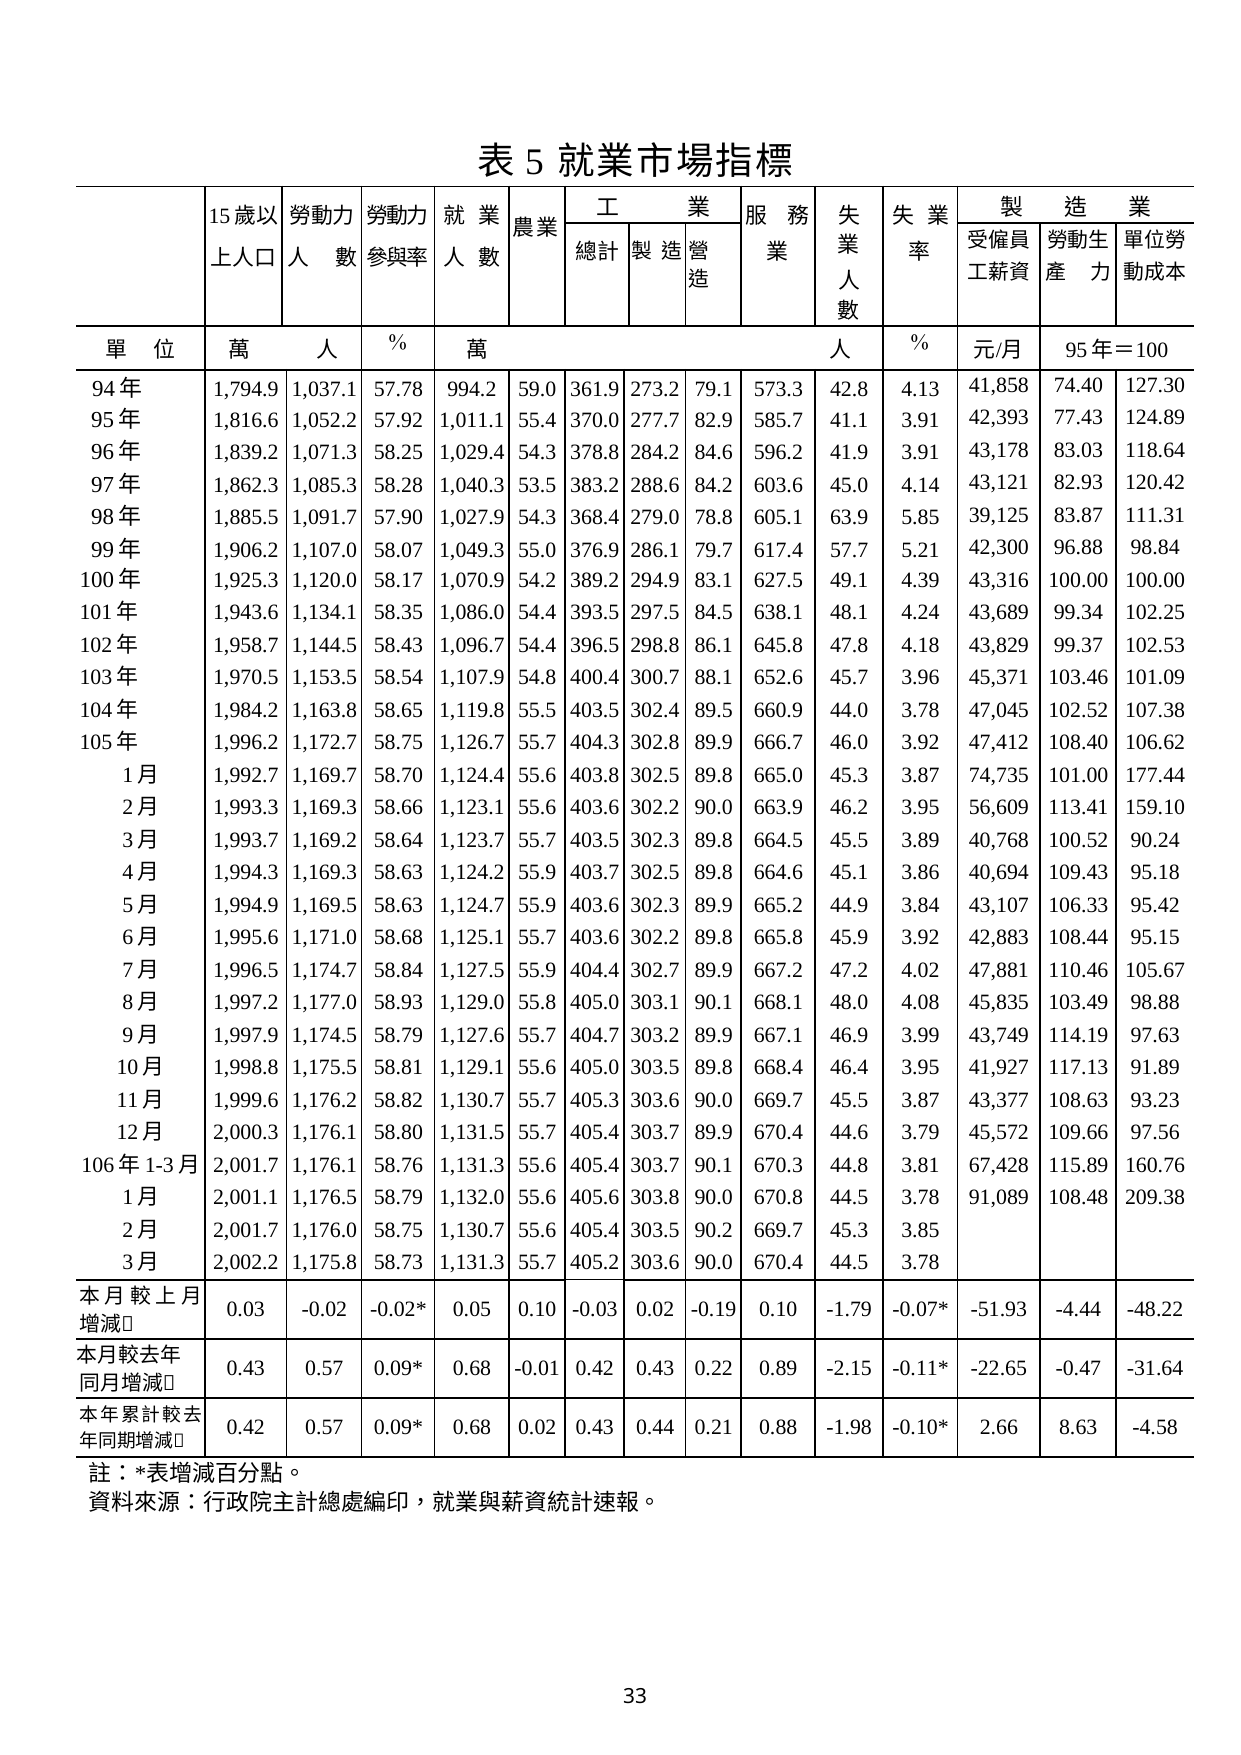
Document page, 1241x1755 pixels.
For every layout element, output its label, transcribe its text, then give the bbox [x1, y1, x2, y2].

table_cell 1,130.7 [435, 1214, 508, 1246]
table_cell 45,572 [958, 1116, 1039, 1149]
table_cell 0.68 [435, 1399, 508, 1456]
table_cell 43,749 [958, 1019, 1039, 1051]
table_cell 1,906.2 [206, 531, 286, 564]
table_cell 101.00 [1041, 759, 1115, 791]
table_cell 58.75 [362, 726, 434, 759]
table_cell 43,316 [958, 564, 1039, 596]
table_cell 1,131.3 [435, 1246, 508, 1279]
table_cell 2.66 [958, 1399, 1039, 1456]
table_cell 627.5 [742, 564, 814, 596]
table_cell 1,144.5 [287, 629, 361, 661]
table_header 15歲以 上人口 [206, 187, 281, 325]
table_cell 1,175.5 [287, 1051, 361, 1084]
table_cell 403.6 [566, 921, 623, 954]
table_cell 12月 [76, 1116, 204, 1149]
table_cell 89.9 [686, 726, 740, 759]
table_cell 4.08 [884, 986, 957, 1019]
table_cell 603.6 [742, 466, 814, 499]
table_cell 303.5 [625, 1051, 685, 1084]
table_cell 279.0 [625, 499, 685, 531]
table_cell 209.38 [1117, 1181, 1193, 1214]
table_cell 82.9 [686, 401, 740, 434]
table_cell -0.19 [686, 1281, 740, 1338]
table_cell 本月較上月增減 [76, 1281, 204, 1338]
table_cell 100.00 [1041, 564, 1115, 596]
table_cell -22.65 [958, 1340, 1039, 1397]
table_cell 58.93 [362, 986, 434, 1019]
table_cell 405.6 [566, 1181, 623, 1214]
table_cell 58.25 [362, 434, 434, 466]
table_cell 96年 [76, 434, 204, 466]
table_cell 585.7 [742, 401, 814, 434]
table_cell 55.4 [510, 401, 564, 434]
table_cell 45.0 [816, 466, 882, 499]
table_cell 1,124.2 [435, 856, 508, 889]
table_cell 89.8 [686, 759, 740, 791]
table_cell 44.0 [816, 694, 882, 726]
table_cell 393.5 [566, 596, 623, 629]
table_cell 1,123.7 [435, 824, 508, 856]
table_cell 102年 [76, 629, 204, 661]
table_cell 0.88 [742, 1399, 814, 1456]
table_cell 46.2 [816, 791, 882, 824]
table_cell 405.3 [566, 1084, 623, 1116]
table_cell 3.84 [884, 889, 957, 921]
table_cell 90.0 [686, 1246, 740, 1279]
table_cell 652.6 [742, 661, 814, 694]
table_cell 1,999.6 [206, 1084, 286, 1116]
table_cell 55.6 [510, 791, 564, 824]
table_cell 2,002.2 [206, 1246, 286, 1279]
table_cell 101.09 [1117, 661, 1193, 694]
table_cell 43,829 [958, 629, 1039, 661]
table_cell 1,107.0 [287, 531, 361, 564]
table_header 就 業 人 數 [435, 187, 508, 325]
table_cell 55.7 [510, 1019, 564, 1051]
table_cell 3月 [76, 1246, 204, 1279]
table_cell 1,096.7 [435, 629, 508, 661]
table_cell 668.1 [742, 986, 814, 1019]
table_cell 55.6 [510, 1214, 564, 1246]
table_cell 55.6 [510, 1051, 564, 1084]
table_cell 44.5 [816, 1181, 882, 1214]
table_cell 106.62 [1117, 726, 1193, 759]
table_cell 1,176.1 [287, 1149, 361, 1181]
table_cell 3.86 [884, 856, 957, 889]
table_cell 117.13 [1041, 1051, 1115, 1084]
table_cell 47,881 [958, 954, 1039, 986]
table_cell 44.6 [816, 1116, 882, 1149]
table_cell 1,862.3 [206, 466, 286, 499]
table_cell 0.43 [566, 1399, 623, 1456]
table_cell 58.65 [362, 694, 434, 726]
table_cell 405.4 [566, 1149, 623, 1181]
table_cell -0.11* [884, 1340, 957, 1397]
table_cell 1,175.8 [287, 1246, 361, 1279]
table_header [76, 187, 204, 325]
table_cell 378.8 [566, 434, 623, 466]
table_cell 1,984.2 [206, 694, 286, 726]
table_cell 42,883 [958, 921, 1039, 954]
table_cell -4.58 [1117, 1399, 1193, 1456]
table_cell 45.9 [816, 921, 882, 954]
table_cell 總計 [566, 224, 628, 325]
table_cell 1,176.1 [287, 1116, 361, 1149]
table_cell 10月 [76, 1051, 204, 1084]
table_cell 43,107 [958, 889, 1039, 921]
table_cell 89.8 [686, 856, 740, 889]
table_cell 1,174.5 [287, 1019, 361, 1051]
table_cell 57.90 [362, 499, 434, 531]
table_cell 89.9 [686, 1116, 740, 1149]
table_cell 1,052.2 [287, 401, 361, 434]
table_cell 302.3 [625, 824, 685, 856]
table_cell 664.5 [742, 824, 814, 856]
table_cell 46.0 [816, 726, 882, 759]
table_cell 55.9 [510, 856, 564, 889]
table_cell 48.0 [816, 986, 882, 1019]
table_cell 89.9 [686, 954, 740, 986]
table_cell 1,839.2 [206, 434, 286, 466]
table_cell 90.0 [686, 1181, 740, 1214]
table_cell 96.88 [1041, 531, 1115, 564]
table_cell 6月 [76, 921, 204, 954]
table_cell 1,037.1 [287, 371, 361, 401]
table_cell 1,172.7 [287, 726, 361, 759]
table_cell 1,129.1 [435, 1051, 508, 1084]
table_cell 105年 [76, 726, 204, 759]
table_cell 294.9 [625, 564, 685, 596]
table_cell 1,997.2 [206, 986, 286, 1019]
table_cell 100年 [76, 564, 204, 596]
table_cell 86.1 [686, 629, 740, 661]
table_cell 0.03 [206, 1281, 286, 1338]
table_cell 1,163.8 [287, 694, 361, 726]
table_cell 45.5 [816, 824, 882, 856]
table_cell 0.43 [206, 1340, 286, 1397]
table_header 勞動力 參與率 [362, 187, 434, 325]
table_cell 9月 [76, 1019, 204, 1051]
table_cell  [362, 327, 434, 369]
table_cell 0.02 [510, 1399, 564, 1456]
table_cell 1,071.3 [287, 434, 361, 466]
table_cell 55.6 [510, 1149, 564, 1181]
table_cell 58.70 [362, 759, 434, 791]
table_cell 303.5 [625, 1214, 685, 1246]
table_cell 99年 [76, 531, 204, 564]
table_cell 99.37 [1041, 629, 1115, 661]
table_cell 4月 [76, 856, 204, 889]
table_cell 102.52 [1041, 694, 1115, 726]
table_cell 58.54 [362, 661, 434, 694]
table_cell 303.1 [625, 986, 685, 1019]
table_cell 95.18 [1117, 856, 1193, 889]
table_cell 83.03 [1041, 434, 1115, 466]
table_cell 1,125.1 [435, 921, 508, 954]
table_cell 103.46 [1041, 661, 1115, 694]
table_cell 41,927 [958, 1051, 1039, 1084]
table_cell 93.23 [1117, 1084, 1193, 1116]
table_cell 74,735 [958, 759, 1039, 791]
table_cell 79.1 [686, 371, 740, 401]
table_cell 0.22 [686, 1340, 740, 1397]
table_cell 403.7 [566, 856, 623, 889]
table_cell 82.93 [1041, 466, 1115, 499]
table_cell 667.2 [742, 954, 814, 986]
table_cell 284.2 [625, 434, 685, 466]
table_cell 596.2 [742, 434, 814, 466]
table_cell [958, 1246, 1039, 1279]
table_cell 100.52 [1041, 824, 1115, 856]
table_cell 1,993.3 [206, 791, 286, 824]
table_cell 638.1 [742, 596, 814, 629]
table_cell 53.5 [510, 466, 564, 499]
table_cell 44.5 [816, 1246, 882, 1279]
table_cell 55.7 [510, 726, 564, 759]
table_cell 45.3 [816, 1214, 882, 1246]
table_cell 5月 [76, 889, 204, 921]
table_cell 660.9 [742, 694, 814, 726]
table_cell 670.8 [742, 1181, 814, 1214]
table_cell 111.31 [1117, 499, 1193, 531]
table_cell 1,970.5 [206, 661, 286, 694]
table_cell 55.7 [510, 824, 564, 856]
table_cell 1,925.3 [206, 564, 286, 596]
table_cell 2,001.7 [206, 1149, 286, 1181]
table_cell 302.5 [625, 759, 685, 791]
table_cell 55.7 [510, 921, 564, 954]
table_cell  [884, 327, 957, 369]
table_cell 1,176.0 [287, 1214, 361, 1246]
table_cell 58.35 [362, 596, 434, 629]
table_cell 工薪資 [958, 254, 1039, 325]
table_cell 1,996.2 [206, 726, 286, 759]
table_cell 298.8 [625, 629, 685, 661]
table_cell 98.84 [1117, 531, 1193, 564]
table_cell 396.5 [566, 629, 623, 661]
table_cell 103.49 [1041, 986, 1115, 1019]
table_cell [1041, 1214, 1115, 1246]
table_cell 3.99 [884, 1019, 957, 1051]
table_cell 668.4 [742, 1051, 814, 1084]
table_cell 1,958.7 [206, 629, 286, 661]
table_cell 302.2 [625, 791, 685, 824]
table_cell 95年 [76, 401, 204, 434]
table_cell 405.4 [566, 1214, 623, 1246]
table_cell 11月 [76, 1084, 204, 1116]
table_cell 605.1 [742, 499, 814, 531]
table_cell 40,768 [958, 824, 1039, 856]
table_cell 40,694 [958, 856, 1039, 889]
table_cell 97.56 [1117, 1116, 1193, 1149]
table_cell 297.5 [625, 596, 685, 629]
table_cell 303.7 [625, 1149, 685, 1181]
table_cell 1,049.3 [435, 531, 508, 564]
table_cell 43,377 [958, 1084, 1039, 1116]
table_cell 44.9 [816, 889, 882, 921]
table_cell 106年1-3月 [76, 1149, 204, 1181]
table_cell 產 力 [1041, 254, 1115, 325]
table_cell 58.63 [362, 856, 434, 889]
table_cell 本年累計較去年同期增減 [76, 1399, 204, 1456]
table_cell 303.2 [625, 1019, 685, 1051]
table_cell -0.02* [362, 1281, 434, 1338]
table_cell 1,131.5 [435, 1116, 508, 1149]
table_cell 115.89 [1041, 1149, 1115, 1181]
table_cell 118.64 [1117, 434, 1193, 466]
table_cell 單位勞 [1117, 224, 1193, 254]
table_cell 95.42 [1117, 889, 1193, 921]
table_cell 90.2 [686, 1214, 740, 1246]
table_cell 1,169.5 [287, 889, 361, 921]
table_cell 39,125 [958, 499, 1039, 531]
table_cell 45,371 [958, 661, 1039, 694]
table_cell 57.92 [362, 401, 434, 434]
table_cell -0.07* [884, 1281, 957, 1338]
table_cell 108.48 [1041, 1181, 1115, 1214]
table_cell 0.09* [362, 1340, 434, 1397]
table_cell 2月 [76, 791, 204, 824]
table_cell 45.3 [816, 759, 882, 791]
table_cell 303.7 [625, 1116, 685, 1149]
table_cell 1,127.5 [435, 954, 508, 986]
table_cell 1,132.0 [435, 1181, 508, 1214]
table_cell 3.85 [884, 1214, 957, 1246]
table_cell 1,169.3 [287, 856, 361, 889]
table_cell 58.79 [362, 1019, 434, 1051]
table_cell 1,123.1 [435, 791, 508, 824]
table_cell 1,124.4 [435, 759, 508, 791]
table_cell 43,121 [958, 466, 1039, 499]
table_cell 3.95 [884, 791, 957, 824]
table_cell 48.1 [816, 596, 882, 629]
table_cell 3.87 [884, 759, 957, 791]
table_cell 370.0 [566, 401, 623, 434]
table_cell 303.6 [625, 1246, 685, 1279]
table_cell 0.42 [566, 1340, 623, 1397]
table_cell 110.46 [1041, 954, 1115, 986]
table_cell 670.4 [742, 1246, 814, 1279]
table_cell 303.8 [625, 1181, 685, 1214]
table_cell 1,085.3 [287, 466, 361, 499]
table_cell 288.6 [625, 466, 685, 499]
table_cell 58.17 [362, 564, 434, 596]
table_cell 45.5 [816, 1084, 882, 1116]
table_cell 302.7 [625, 954, 685, 986]
table_cell [958, 1214, 1039, 1246]
table_header 失 業 人 數 [816, 187, 882, 325]
table_cell 105.67 [1117, 954, 1193, 986]
table_cell 勞動生 [1041, 224, 1115, 254]
table_cell 286.1 [625, 531, 685, 564]
table_cell 107.38 [1117, 694, 1193, 726]
table_cell 669.7 [742, 1084, 814, 1116]
table_cell 97年 [76, 466, 204, 499]
table_cell 55.7 [510, 1246, 564, 1279]
table_cell 90.24 [1117, 824, 1193, 856]
table_cell 1,086.0 [435, 596, 508, 629]
table_cell 91,089 [958, 1181, 1039, 1214]
table_cell 89.8 [686, 1051, 740, 1084]
table_cell 44.8 [816, 1149, 882, 1181]
table_cell 54.4 [510, 629, 564, 661]
table_cell 89.9 [686, 889, 740, 921]
table_cell 8月 [76, 986, 204, 1019]
table_cell 670.3 [742, 1149, 814, 1181]
table_cell 1月 [76, 759, 204, 791]
table_cell 55.0 [510, 531, 564, 564]
table_cell 1,994.3 [206, 856, 286, 889]
table_cell 動成本 [1117, 254, 1193, 325]
table_cell 41.1 [816, 401, 882, 434]
table_cell 41,858 [958, 371, 1039, 401]
table_cell 78.8 [686, 499, 740, 531]
table_cell 403.5 [566, 824, 623, 856]
table_cell 160.76 [1117, 1149, 1193, 1181]
table_cell 89.8 [686, 824, 740, 856]
table_cell -0.10* [884, 1399, 957, 1456]
table_cell 3.91 [884, 401, 957, 434]
table_cell 405.2 [566, 1246, 623, 1279]
table_cell 45.1 [816, 856, 882, 889]
table_cell 1,176.2 [287, 1084, 361, 1116]
table_cell 3.78 [884, 1246, 957, 1279]
table_cell 54.4 [510, 596, 564, 629]
table_cell 665.8 [742, 921, 814, 954]
table_cell 0.44 [625, 1399, 685, 1456]
table_cell 104年 [76, 694, 204, 726]
table_cell 665.0 [742, 759, 814, 791]
table_cell 368.4 [566, 499, 623, 531]
table_cell 101年 [76, 596, 204, 629]
table_cell [1041, 1246, 1115, 1279]
table_cell 98.88 [1117, 986, 1193, 1019]
table_cell 43,178 [958, 434, 1039, 466]
table_cell 1,994.9 [206, 889, 286, 921]
table_cell 46.4 [816, 1051, 882, 1084]
table_cell 43,689 [958, 596, 1039, 629]
table_cell 1,124.7 [435, 889, 508, 921]
table_cell 0.68 [435, 1340, 508, 1397]
table_cell 404.3 [566, 726, 623, 759]
table_cell 114.19 [1041, 1019, 1115, 1051]
table_cell 58.84 [362, 954, 434, 986]
table_cell -0.02 [287, 1281, 361, 1338]
table_cell 3月 [76, 824, 204, 856]
table_cell 1,119.8 [435, 694, 508, 726]
table_cell 1,070.9 [435, 564, 508, 596]
table_cell 54.3 [510, 434, 564, 466]
table_cell 383.2 [566, 466, 623, 499]
table_cell [1117, 1246, 1193, 1279]
text 註：*表增減百分點。 [89, 1458, 1174, 1487]
table_cell 1,134.1 [287, 596, 361, 629]
table_cell 3.92 [884, 921, 957, 954]
table_cell 58.64 [362, 824, 434, 856]
table_cell 0.43 [625, 1340, 685, 1397]
table_cell 1,174.7 [287, 954, 361, 986]
table_cell 1,995.6 [206, 921, 286, 954]
table_cell 單 位 [76, 327, 204, 369]
table_cell 0.57 [287, 1399, 361, 1456]
table_cell 90.0 [686, 1084, 740, 1116]
table_cell 302.5 [625, 856, 685, 889]
table_cell 54.3 [510, 499, 564, 531]
table_cell 3.95 [884, 1051, 957, 1084]
table_cell 3.91 [884, 434, 957, 466]
table_cell 58.63 [362, 889, 434, 921]
table_cell 4.24 [884, 596, 957, 629]
table_cell 113.41 [1041, 791, 1115, 824]
table_cell 58.28 [362, 466, 434, 499]
table_cell 42,300 [958, 531, 1039, 564]
table_cell 1,996.5 [206, 954, 286, 986]
table_cell 1,998.8 [206, 1051, 286, 1084]
table_cell 58.66 [362, 791, 434, 824]
table_cell 4.14 [884, 466, 957, 499]
table_cell 5.85 [884, 499, 957, 531]
table_cell 1月 [76, 1181, 204, 1214]
table_cell -1.98 [816, 1399, 882, 1456]
table_cell 受僱員 [958, 224, 1039, 254]
table_cell 83.87 [1041, 499, 1115, 531]
text 表5 就業市場指標 [133, 134, 1137, 186]
table_cell 0.10 [510, 1281, 564, 1338]
table_cell 91.89 [1117, 1051, 1193, 1084]
table_cell 159.10 [1117, 791, 1193, 824]
table_cell 0.42 [206, 1399, 286, 1456]
table_cell 664.6 [742, 856, 814, 889]
table_cell 103年 [76, 661, 204, 694]
table_cell 84.6 [686, 434, 740, 466]
table_cell 59.0 [510, 371, 564, 401]
table_cell 361.9 [566, 371, 623, 401]
table_cell 273.2 [625, 371, 685, 401]
table_cell 403.5 [566, 694, 623, 726]
table_cell 49.1 [816, 564, 882, 596]
table_cell 3.89 [884, 824, 957, 856]
table_cell 46.9 [816, 1019, 882, 1051]
table_cell 88.1 [686, 661, 740, 694]
table_cell 663.9 [742, 791, 814, 824]
table_cell 55.9 [510, 954, 564, 986]
table_cell 669.7 [742, 1214, 814, 1246]
table_cell 製 造 [630, 224, 685, 325]
table_cell 2,001.7 [206, 1214, 286, 1246]
table_cell 95年＝100 [1041, 327, 1193, 369]
table_cell 97.63 [1117, 1019, 1193, 1051]
table_cell 1,943.6 [206, 596, 286, 629]
table_cell 4.13 [884, 371, 957, 401]
table_cell 84.2 [686, 466, 740, 499]
table_cell 47.8 [816, 629, 882, 661]
table_cell 405.0 [566, 1051, 623, 1084]
table_cell 63.9 [816, 499, 882, 531]
table_cell 1,992.7 [206, 759, 286, 791]
table_cell 3.79 [884, 1116, 957, 1149]
table_cell 1,177.0 [287, 986, 361, 1019]
table_cell 1,171.0 [287, 921, 361, 954]
table_cell 90.1 [686, 986, 740, 1019]
table_cell 108.63 [1041, 1084, 1115, 1116]
table_cell 84.5 [686, 596, 740, 629]
table_cell 萬 人 [435, 327, 882, 369]
table_cell 3.96 [884, 661, 957, 694]
table_cell -4.44 [1041, 1281, 1115, 1338]
table_cell 1,993.7 [206, 824, 286, 856]
table_cell -51.93 [958, 1281, 1039, 1338]
table_cell 177.44 [1117, 759, 1193, 791]
table_cell -1.79 [816, 1281, 882, 1338]
table_cell 萬 人 [206, 327, 361, 369]
table_cell 300.7 [625, 661, 685, 694]
table_cell 389.2 [566, 564, 623, 596]
table_cell 100.00 [1117, 564, 1193, 596]
table_cell 102.53 [1117, 629, 1193, 661]
table_cell 403.6 [566, 791, 623, 824]
table_cell 99.34 [1041, 596, 1115, 629]
table_cell 665.2 [742, 889, 814, 921]
table_cell 617.4 [742, 531, 814, 564]
table_cell -48.22 [1117, 1281, 1193, 1338]
table_cell 58.82 [362, 1084, 434, 1116]
table_cell 42,393 [958, 401, 1039, 434]
table_cell 302.4 [625, 694, 685, 726]
table_cell 94年 [76, 371, 204, 401]
table_cell 58.68 [362, 921, 434, 954]
table_cell 108.44 [1041, 921, 1115, 954]
table_cell 1,091.7 [287, 499, 361, 531]
table_cell 1,127.6 [435, 1019, 508, 1051]
table_cell 1,130.7 [435, 1084, 508, 1116]
table_cell 1,120.0 [287, 564, 361, 596]
table_cell 58.79 [362, 1181, 434, 1214]
table_cell 58.80 [362, 1116, 434, 1149]
table_cell 89.5 [686, 694, 740, 726]
table_cell 77.43 [1041, 401, 1115, 434]
table_cell 90.0 [686, 791, 740, 824]
table_cell 元/月 [958, 327, 1039, 369]
table_cell 45,835 [958, 986, 1039, 1019]
table_cell 3.78 [884, 694, 957, 726]
table_cell -0.47 [1041, 1340, 1115, 1397]
table_cell 4.02 [884, 954, 957, 986]
table_cell 3.87 [884, 1084, 957, 1116]
table_cell 1,029.4 [435, 434, 508, 466]
table_cell 403.6 [566, 889, 623, 921]
table_cell 2月 [76, 1214, 204, 1246]
table_cell 1,176.5 [287, 1181, 361, 1214]
table_cell 404.7 [566, 1019, 623, 1051]
table_cell 54.8 [510, 661, 564, 694]
table_cell 3.78 [884, 1181, 957, 1214]
table_cell 74.40 [1041, 371, 1115, 401]
table_cell 57.78 [362, 371, 434, 401]
table_cell 667.1 [742, 1019, 814, 1051]
table_cell 83.1 [686, 564, 740, 596]
table_cell -0.01 [510, 1340, 564, 1397]
table_cell 0.57 [287, 1340, 361, 1397]
table_cell 47,045 [958, 694, 1039, 726]
table_cell 58.43 [362, 629, 434, 661]
table_cell 58.75 [362, 1214, 434, 1246]
table_cell 1,169.2 [287, 824, 361, 856]
table_cell 1,027.9 [435, 499, 508, 531]
table_cell 1,794.9 [206, 371, 286, 401]
table_header 服 務 業 [742, 187, 814, 325]
table_cell 0.89 [742, 1340, 814, 1397]
table_cell 56,609 [958, 791, 1039, 824]
table_cell 67,428 [958, 1149, 1039, 1181]
table_cell 405.4 [566, 1116, 623, 1149]
table_cell 95.15 [1117, 921, 1193, 954]
table_cell 41.9 [816, 434, 882, 466]
table_cell 2,001.1 [206, 1181, 286, 1214]
table_cell 404.4 [566, 954, 623, 986]
table_cell 1,107.9 [435, 661, 508, 694]
table_cell 1,169.7 [287, 759, 361, 791]
table_cell 666.7 [742, 726, 814, 759]
table_cell 405.0 [566, 986, 623, 1019]
table_cell -2.15 [816, 1340, 882, 1397]
table_cell 47.2 [816, 954, 882, 986]
table_cell 5.21 [884, 531, 957, 564]
table_cell 90.1 [686, 1149, 740, 1181]
table_cell 0.09* [362, 1399, 434, 1456]
table_cell 0.02 [625, 1281, 685, 1338]
table_cell 1,997.9 [206, 1019, 286, 1051]
table_cell 994.2 [435, 371, 508, 401]
table_cell 營 造 [686, 224, 740, 325]
table_cell 303.6 [625, 1084, 685, 1116]
table_cell 106.33 [1041, 889, 1115, 921]
table_cell 45.7 [816, 661, 882, 694]
table_cell 108.40 [1041, 726, 1115, 759]
text 資料來源：行政院主計總處編印，就業與薪資統計速報。 [89, 1487, 1174, 1516]
table_cell 58.07 [362, 531, 434, 564]
table_header 製 造 業 [958, 187, 1193, 222]
table_cell 0.05 [435, 1281, 508, 1338]
table_cell 670.4 [742, 1116, 814, 1149]
table_cell 3.92 [884, 726, 957, 759]
table_cell 1,040.3 [435, 466, 508, 499]
table_cell [1117, 1214, 1193, 1246]
table_cell 4.39 [884, 564, 957, 596]
table_cell 本月較去年 同月增減 [76, 1340, 204, 1397]
table_cell 109.43 [1041, 856, 1115, 889]
table_cell 1,169.3 [287, 791, 361, 824]
table_cell -0.03 [566, 1280, 623, 1338]
table_cell 4.18 [884, 629, 957, 661]
table_cell 1,885.5 [206, 499, 286, 531]
table_cell 376.9 [566, 531, 623, 564]
table_cell 58.81 [362, 1051, 434, 1084]
table_cell 98年 [76, 499, 204, 531]
table_header 失 業 率 [884, 187, 957, 325]
table_header 工 業 [566, 187, 740, 222]
table_cell 42.8 [816, 371, 882, 401]
table_cell 403.8 [566, 759, 623, 791]
table_cell 57.7 [816, 531, 882, 564]
table_cell 1,153.5 [287, 661, 361, 694]
table_cell 124.89 [1117, 401, 1193, 434]
table_cell 8.63 [1041, 1399, 1115, 1456]
table_cell 573.3 [742, 371, 814, 401]
table_cell 1,011.1 [435, 401, 508, 434]
table_cell 7月 [76, 954, 204, 986]
table_cell 102.25 [1117, 596, 1193, 629]
table_cell 2,000.3 [206, 1116, 286, 1149]
table_cell 302.2 [625, 921, 685, 954]
table_cell 54.2 [510, 564, 564, 596]
table_cell 109.66 [1041, 1116, 1115, 1149]
table_cell 645.8 [742, 629, 814, 661]
table_cell 0.21 [686, 1399, 740, 1456]
table_cell 1,816.6 [206, 401, 286, 434]
table_header 勞動力 人 數 [283, 187, 361, 325]
table_cell 1,126.7 [435, 726, 508, 759]
table_cell 302.8 [625, 726, 685, 759]
table_cell 55.8 [510, 986, 564, 1019]
table_cell 0.10 [742, 1281, 814, 1338]
table_cell 55.6 [510, 1181, 564, 1214]
table_cell 1,129.0 [435, 986, 508, 1019]
table_cell 55.9 [510, 889, 564, 921]
table_cell -31.64 [1117, 1340, 1193, 1397]
table_header 農業 [510, 187, 564, 325]
table_cell 79.7 [686, 531, 740, 564]
table_cell 89.8 [686, 921, 740, 954]
table_cell 120.42 [1117, 466, 1193, 499]
table_cell 277.7 [625, 401, 685, 434]
table_cell 127.30 [1117, 371, 1193, 401]
table_cell 3.81 [884, 1149, 957, 1181]
table_cell 1,131.3 [435, 1149, 508, 1181]
table_cell 55.7 [510, 1084, 564, 1116]
table_cell 302.3 [625, 889, 685, 921]
table_cell 47,412 [958, 726, 1039, 759]
table_cell 58.73 [362, 1246, 434, 1279]
table_cell 55.6 [510, 759, 564, 791]
table_cell 58.76 [362, 1149, 434, 1181]
table_cell 55.5 [510, 694, 564, 726]
table_cell 89.9 [686, 1019, 740, 1051]
table_cell 400.4 [566, 661, 623, 694]
table_cell 55.7 [510, 1116, 564, 1149]
